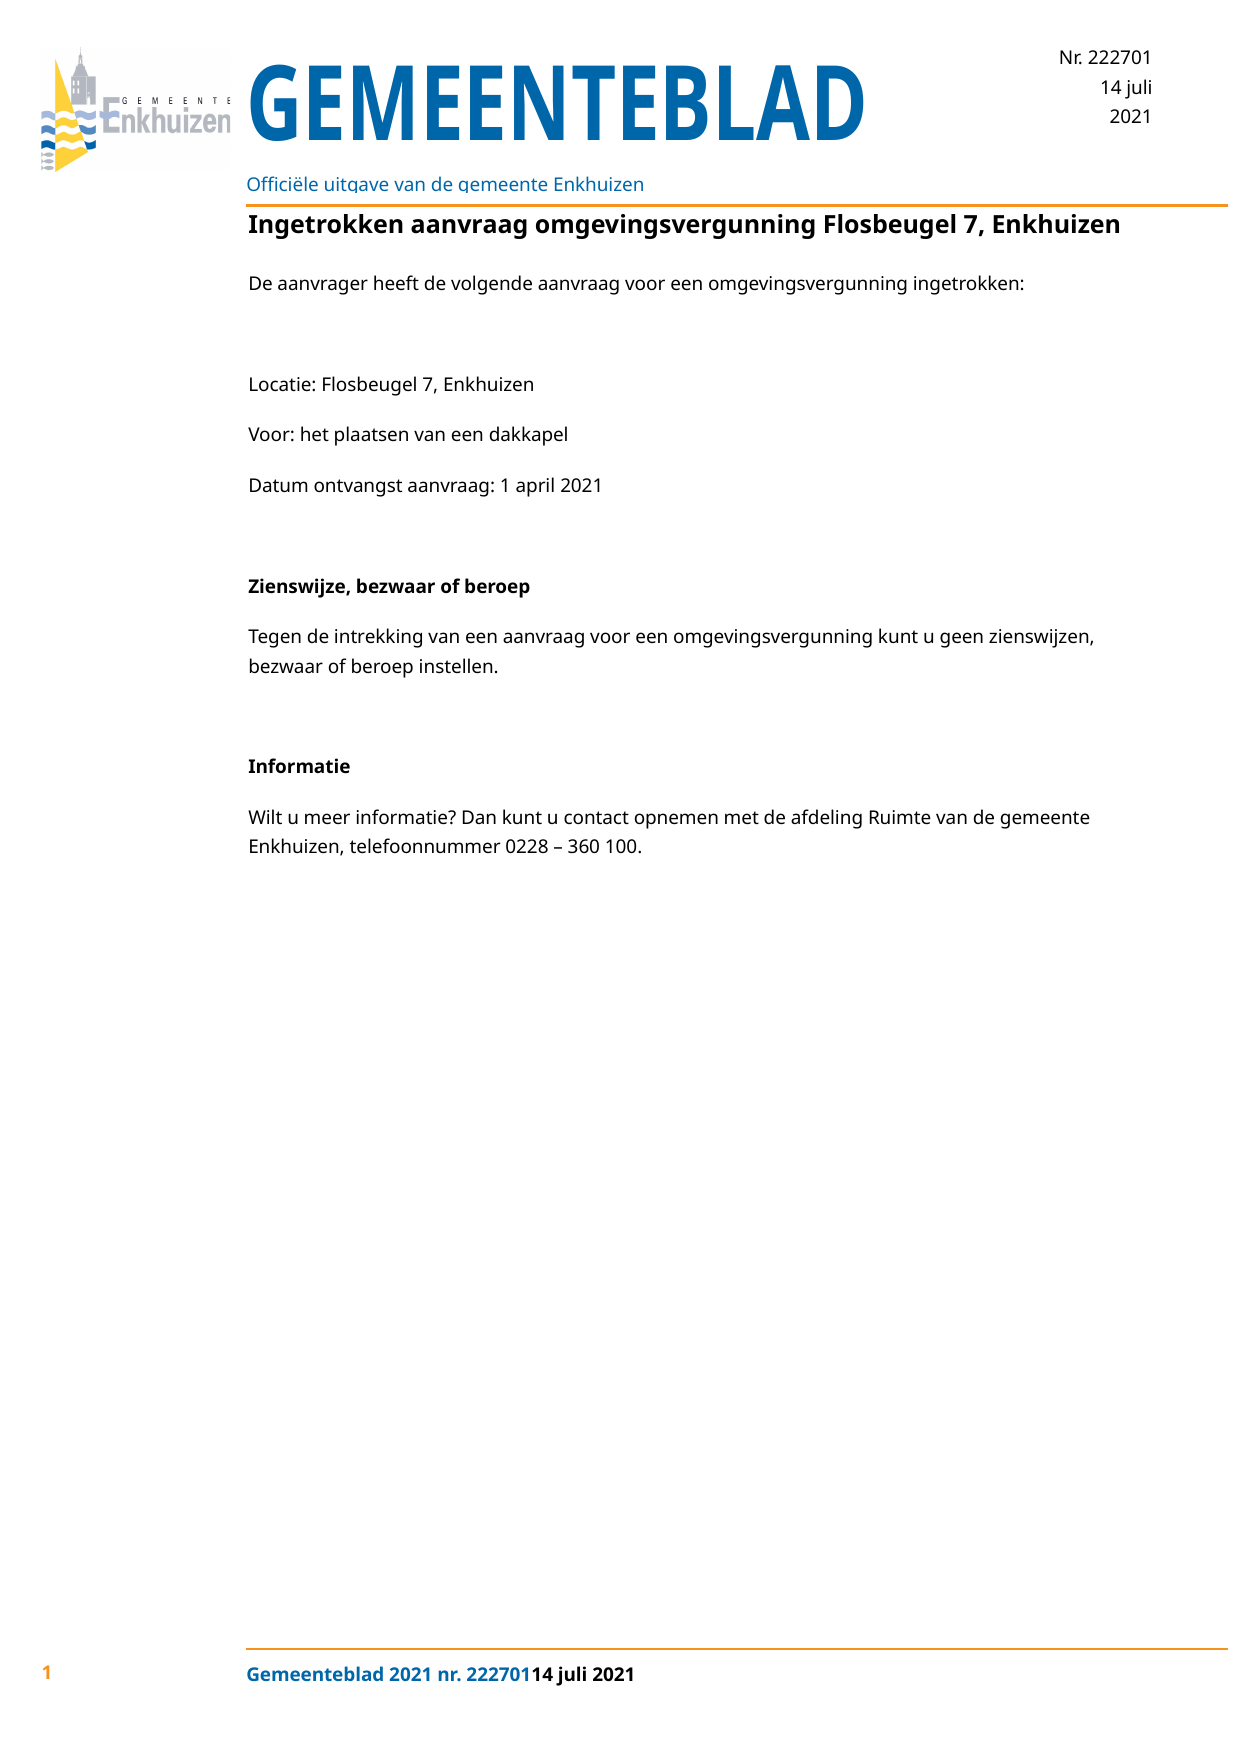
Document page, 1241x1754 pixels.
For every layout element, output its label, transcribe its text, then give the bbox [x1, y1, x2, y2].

text Voor: het plaatsen van een dakkapel [248, 422, 1152, 447]
text Locatie: Flosbeugel 7, Enkhuizen [248, 371, 1152, 397]
text De aanvrager heeft de volgende aanvraag voor een omgevingsvergunning ingetrokken: [248, 270, 1152, 296]
text Wilt u meer informatie? Dan kunt u contact opnemen met de afdeling Ruimte van de gemeente Enkhuizen, telefoonnummer 0228 – 360 100. [248, 804, 1152, 859]
text Informatie [248, 754, 1152, 779]
picture [41, 47, 231, 172]
text Ingetrokken aanvraag omgevingsvergunning Flosbeugel 7, Enkhuizen [248, 207, 1152, 241]
text Zienswijze, bezwaar of beroep [248, 573, 1152, 598]
text Datum ontvangst aanvraag: 1 april 2021 [248, 472, 1152, 498]
text Tegen de intrekking van een aanvraag voor een omgevingsvergunning kunt u geen zienswijzen, bezwaar of beroep instellen. [248, 623, 1152, 678]
